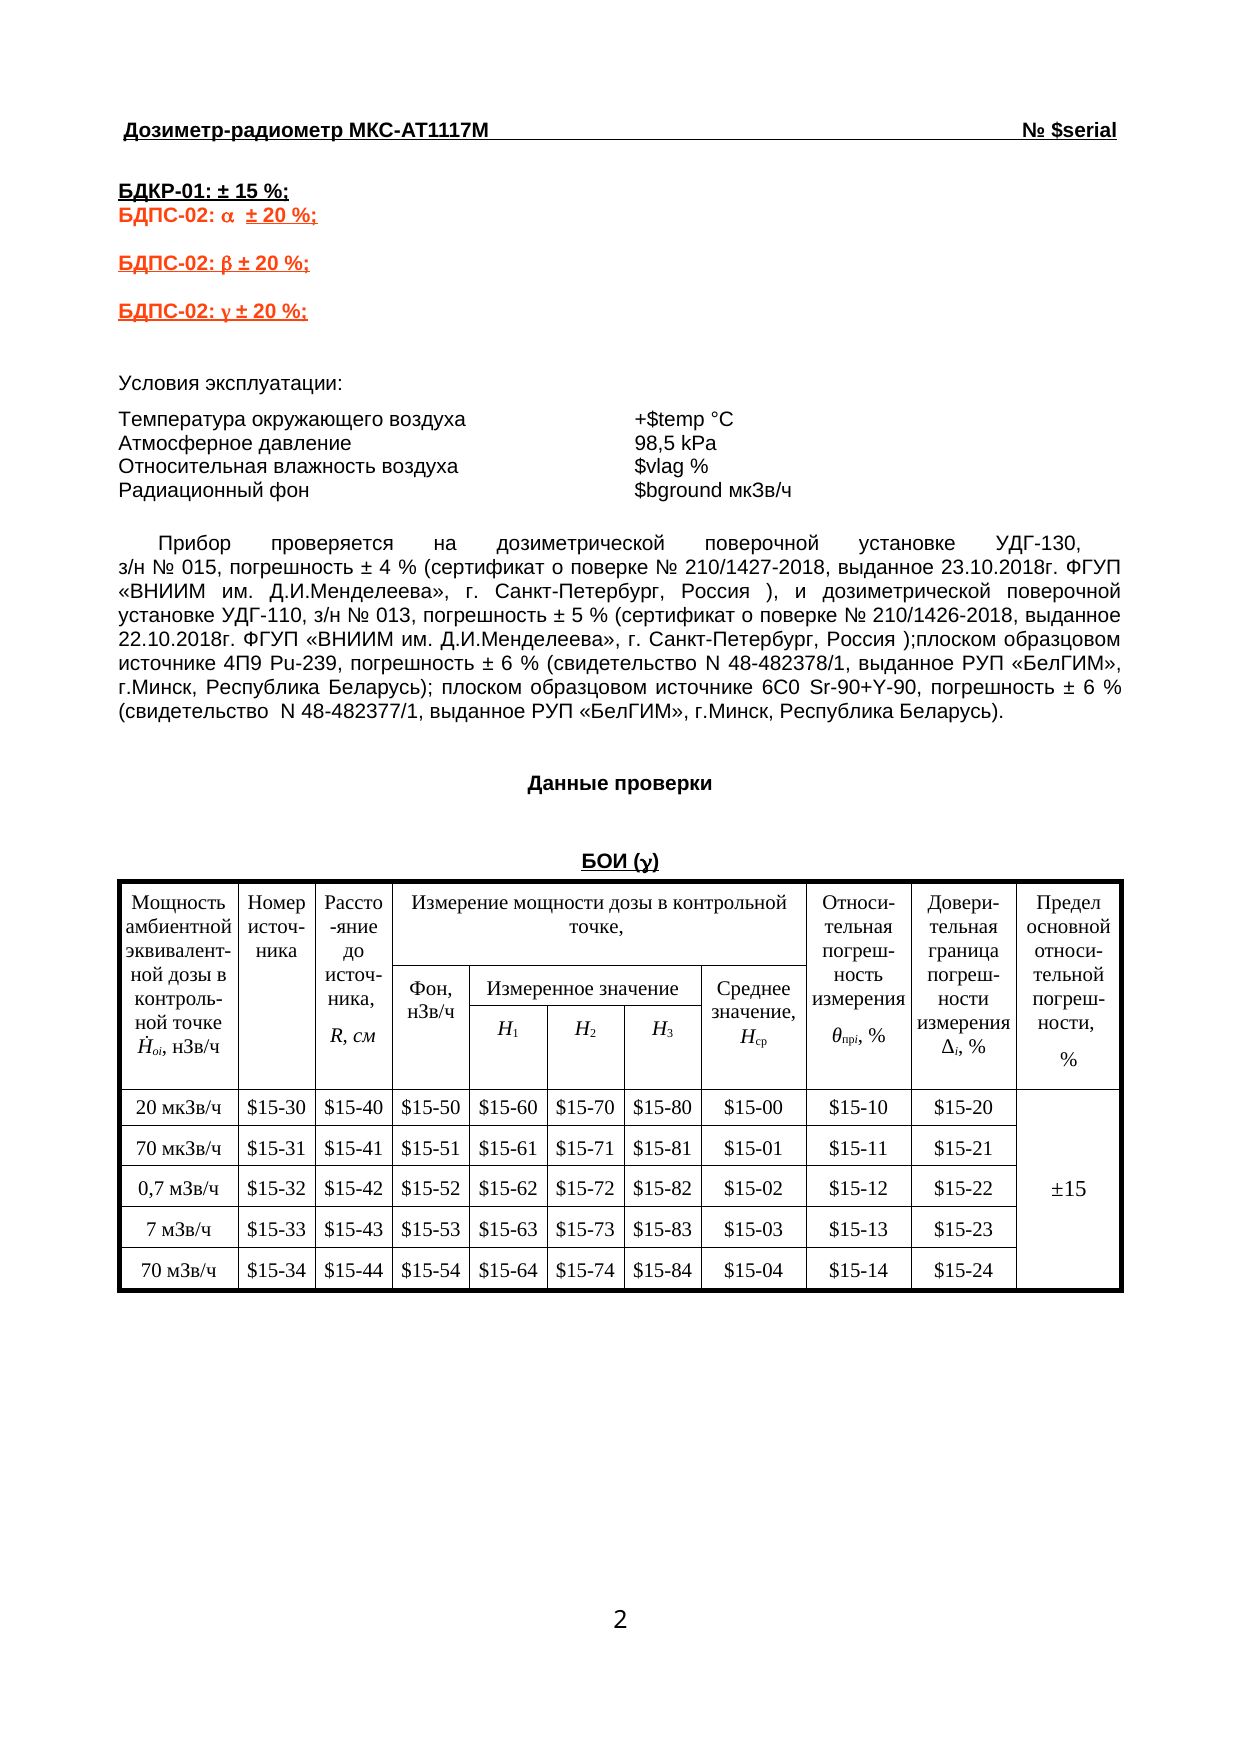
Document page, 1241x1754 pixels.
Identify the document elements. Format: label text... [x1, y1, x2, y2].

table_cell $15-71 [548, 1126, 624, 1165]
table_cell $15-33 [239, 1207, 315, 1247]
table_cell Номер источ-ника [239, 884, 315, 1089]
table_cell $15-30 [239, 1090, 315, 1124]
table_cell Рассто-яние до источ-ника, R, см [316, 884, 392, 1089]
table_header БДПС-02:  ± 20 %; [118, 250, 1063, 298]
table_cell $15-00 [702, 1090, 806, 1124]
table_cell $15-52 [393, 1166, 469, 1206]
table_cell H2 [548, 1006, 624, 1089]
text Атмосферное давление 98,5 kPa [118, 430, 1122, 454]
table_header БОИ () [119, 833, 1121, 879]
table_cell $15-11 [807, 1126, 911, 1165]
table_cell $15-82 [625, 1166, 701, 1206]
table_cell $15-63 [470, 1207, 547, 1247]
table_cell 20 мкЗв/ч [122, 1090, 238, 1124]
table_cell $15-01 [702, 1126, 806, 1165]
table_cell $15-60 [470, 1090, 547, 1124]
table_cell $15-80 [625, 1090, 701, 1124]
table_cell $15-64 [470, 1248, 547, 1287]
table_cell Относи-тельная погреш-ность измерения θпрi, % [807, 884, 911, 1089]
table_cell $15-84 [625, 1248, 701, 1287]
table_cell Среднее значение, Hср [702, 966, 806, 1089]
table_cell $15-22 [912, 1166, 1016, 1206]
table_cell $15-54 [393, 1248, 469, 1287]
table_header БДПС-02:  ± 20 %; [118, 203, 1063, 250]
table_cell $15-20 [912, 1090, 1016, 1124]
text Относительная влажность воздуха $vlag % [118, 454, 1122, 478]
table_cell Измерение мощности дозы в контрольной точке, [393, 884, 806, 964]
table_cell Измеренное значение [470, 966, 701, 1005]
text Температура окружающего воздуха +$temp °C [118, 406, 1122, 430]
table_cell $15-72 [548, 1166, 624, 1206]
text Данные проверки [118, 771, 1122, 794]
table_cell H1 [470, 1006, 547, 1089]
table_cell 70 мкЗв/ч [122, 1126, 238, 1165]
table_cell $15-10 [807, 1090, 911, 1124]
table_cell Фон, нЗв/ч [393, 966, 469, 1089]
table_cell Мощность амбиентной эквивалент-ной дозы в контроль-ной точке Ḣoi, нЗв/ч [122, 884, 238, 1089]
table_cell $15-23 [912, 1207, 1016, 1247]
table_cell 70 мЗв/ч [122, 1248, 238, 1287]
table_cell 7 мЗв/ч [122, 1207, 238, 1247]
table_cell H3 [625, 1006, 701, 1089]
table_cell $15-83 [625, 1207, 701, 1247]
table_cell $15-81 [625, 1126, 701, 1165]
table_cell $15-13 [807, 1207, 911, 1247]
table_cell $15-04 [702, 1248, 806, 1287]
table_cell ±15 [1017, 1090, 1119, 1287]
table_cell Предел основной относи-тельной погреш-ности, % [1017, 884, 1119, 1089]
table_header БДКР-01: ± 15 %; [118, 179, 1063, 202]
table_cell $15-24 [912, 1248, 1016, 1287]
table_cell $15-42 [316, 1166, 392, 1206]
table_cell $15-12 [807, 1166, 911, 1206]
table_cell $15-14 [807, 1248, 911, 1287]
table_cell $15-51 [393, 1126, 469, 1165]
table_cell Довери-тельная граница погреш-ности измерения Δi, % [912, 884, 1016, 1089]
table_cell $15-43 [316, 1207, 392, 1247]
table_cell $15-62 [470, 1166, 547, 1206]
table_cell $15-31 [239, 1126, 315, 1165]
table_cell $15-53 [393, 1207, 469, 1247]
table_cell $15-32 [239, 1166, 315, 1206]
text Прибор проверяется на дозиметрической поверочной установке УДГ-130, з/н № 015, погрешность ± 4 % (сертификат о поверке № 210/1427-2018, выданное 23.10.2018г. ФГУП «ВНИИМ им. Д.И.Менделеева», г. Санкт-Петербург, Россия ), и дозиметрической поверочной установке УДГ-110, з/н № 013, погрешность ± 5 % (сертификат о поверке № 210/1426-2018, выданное 22.10.2018г. ФГУП «ВНИИМ им. Д.И.Менделеева», г. Санкт-Петербург, Россия );плоском образцовом источнике 4П9 Pu-239, погрешность ± 6 % (свидетельство N 48-482378/1, выданное РУП «БелГИМ», г.Минск, Республика Беларусь); плоском образцовом источнике 6С0 Sr-90+Y-90, погрешность ± 6 % (свидетельство N 48-482377/1, выданное РУП «БелГИМ», г.Минск, Республика Беларусь). [118, 531, 1122, 723]
table_cell $15-03 [702, 1207, 806, 1247]
table_cell $15-21 [912, 1126, 1016, 1165]
table_cell 0,7 мЗв/ч [122, 1166, 238, 1206]
table_cell $15-73 [548, 1207, 624, 1247]
table_header БДПС-02: γ ± 20 %; [118, 299, 1063, 347]
table_cell $15-61 [470, 1126, 547, 1165]
text Радиационный фон $bground мкЗв/ч [118, 478, 1122, 502]
table_cell $15-74 [548, 1248, 624, 1287]
table_cell $15-50 [393, 1090, 469, 1124]
table_cell $15-02 [702, 1166, 806, 1206]
table_cell $15-70 [548, 1090, 624, 1124]
table_cell $15-44 [316, 1248, 392, 1287]
table_cell $15-40 [316, 1090, 392, 1124]
table_cell $15-41 [316, 1126, 392, 1165]
table_cell $15-34 [239, 1248, 315, 1287]
text Условия эксплуатации: [118, 371, 1122, 394]
